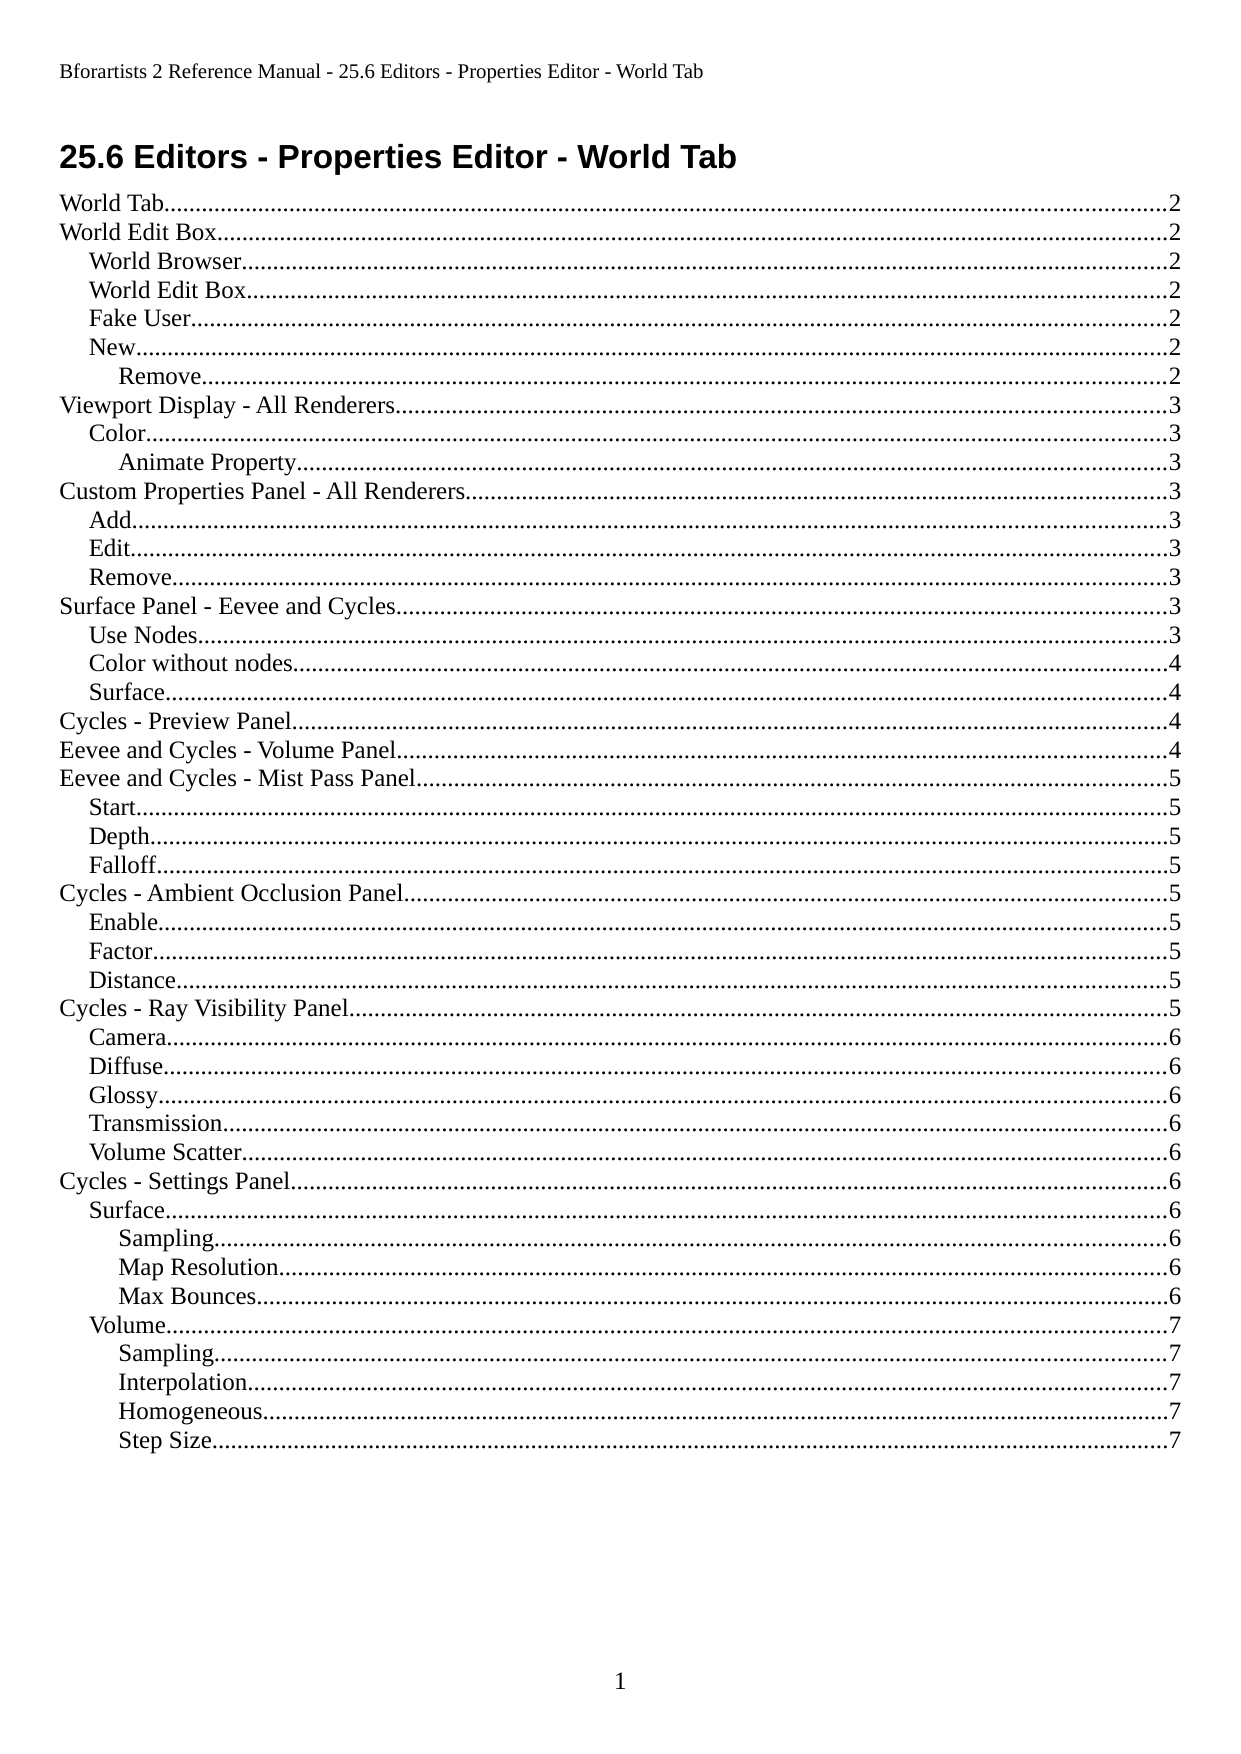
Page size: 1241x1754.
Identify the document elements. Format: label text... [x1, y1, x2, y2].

text Start 5 [88, 792, 1181, 821]
text Sampling 7 [118, 1338, 1181, 1367]
text Color without nodes 4 [88, 648, 1181, 677]
text Distance 5 [88, 965, 1181, 993]
text Eevee and Cycles - Mist Pass Panel 5 [59, 763, 1181, 792]
text Cycles - Ambient Occlusion Panel 5 [59, 878, 1181, 907]
text Diffuse 6 [88, 1051, 1181, 1080]
text Depth 5 [88, 821, 1181, 850]
text Enable 5 [88, 907, 1181, 936]
text Factor 5 [88, 936, 1181, 965]
text Sampling 6 [118, 1223, 1181, 1252]
text Step Size 7 [118, 1425, 1181, 1453]
text Surface Panel - Eevee and Cycles 3 [59, 591, 1181, 620]
text Camera 6 [88, 1022, 1181, 1051]
text World Browser 2 [88, 246, 1181, 275]
text Map Resolution 6 [118, 1252, 1181, 1281]
text Max Bounces 6 [118, 1281, 1181, 1310]
text Edit 3 [88, 533, 1181, 562]
text Remove 3 [88, 562, 1181, 591]
text Cycles - Ray Visibility Panel 5 [59, 993, 1181, 1022]
text Transmission 6 [88, 1108, 1181, 1137]
text World Edit Box 2 [59, 217, 1181, 246]
text Homogeneous 7 [118, 1396, 1181, 1425]
text Color 3 [88, 418, 1181, 447]
text Remove 2 [118, 361, 1181, 390]
text World Tab 2 [59, 188, 1181, 217]
text Glossy 6 [88, 1080, 1181, 1108]
text World Edit Box 2 [88, 275, 1181, 303]
text Interpolation 7 [118, 1367, 1181, 1396]
text Eevee and Cycles - Volume Panel 4 [59, 735, 1181, 763]
text Cycles - Preview Panel 4 [59, 706, 1181, 735]
text New 2 [88, 332, 1181, 361]
subtitle 25.6 Editors - Properties Editor - World Tab [59, 138, 1181, 176]
text Viewport Display - All Renderers 3 [59, 390, 1181, 418]
text Surface 4 [88, 677, 1181, 706]
text Surface 6 [88, 1195, 1181, 1223]
text Fake User 2 [88, 303, 1181, 332]
text Cycles - Settings Panel 6 [59, 1166, 1181, 1195]
text Use Nodes 3 [88, 620, 1181, 648]
text Animate Property 3 [118, 447, 1181, 476]
text Falloff 5 [88, 850, 1181, 878]
text Volume 7 [88, 1310, 1181, 1338]
text Volume Scatter 6 [88, 1137, 1181, 1166]
text Add 3 [88, 505, 1181, 533]
text Custom Properties Panel - All Renderers 3 [59, 476, 1181, 505]
